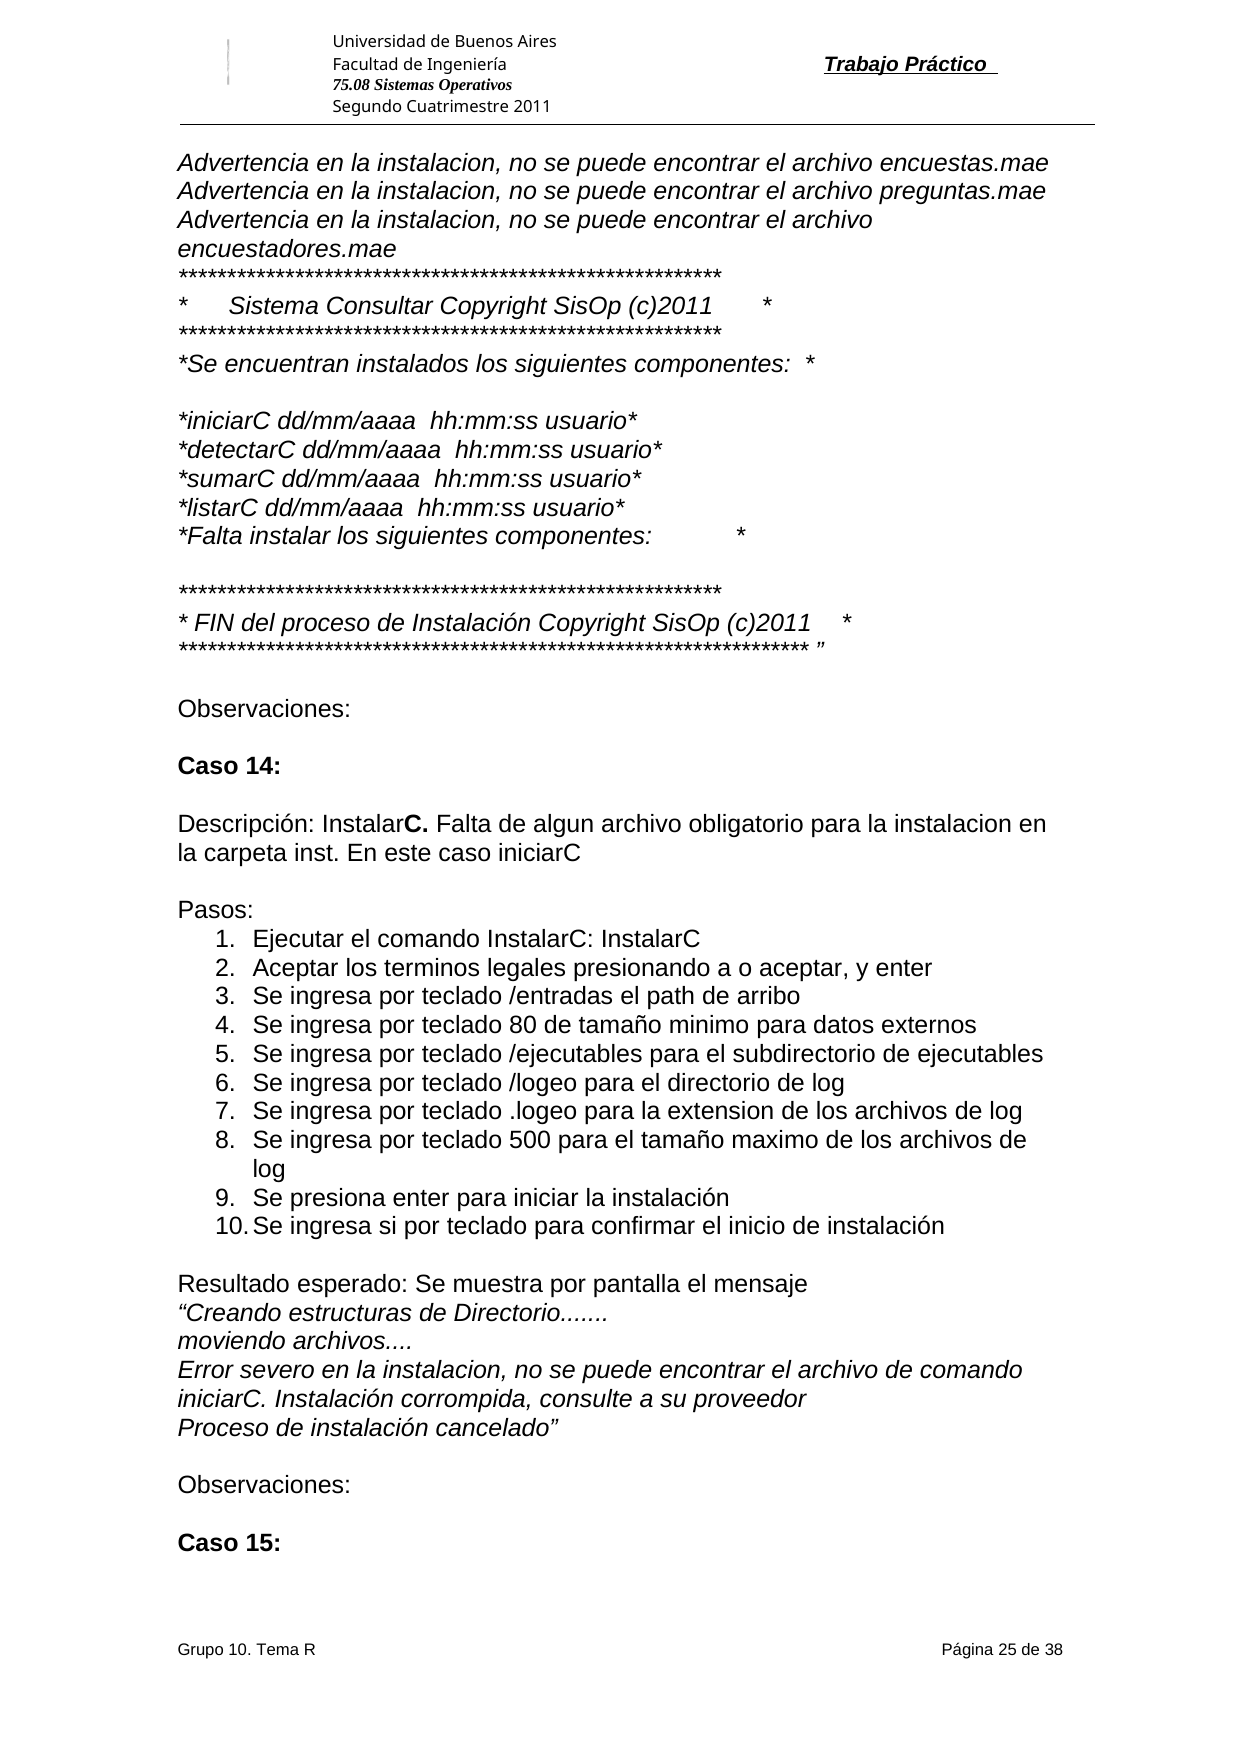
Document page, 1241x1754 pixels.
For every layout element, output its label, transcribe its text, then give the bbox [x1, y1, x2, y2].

text ***************************************************************** ” [177, 636, 1063, 665]
text *Se encuentran instalados los siguientes componentes: * [177, 349, 1063, 378]
list Se ingresa si por teclado para confirmar el inicio de instalación [215, 1211, 1063, 1240]
text Advertencia en la instalacion, no se puede encontrar el archivo encuestas.mae [177, 148, 1063, 176]
text Observaciones: [177, 1470, 1063, 1499]
list Ejecutar el comando InstalarC: InstalarC [215, 924, 1063, 953]
list Se presiona enter para iniciar la instalación [215, 1183, 1063, 1211]
list Se ingresa por teclado /ejecutables para el subdirectorio de ejecutables [215, 1039, 1063, 1068]
text ******************************************************** [177, 579, 1063, 608]
text *sumarC dd/mm/aaaa hh:mm:ss usuario* [177, 464, 1063, 493]
list Se ingresa por teclado 500 para el tamaño maximo de los archivos de log [215, 1125, 1063, 1183]
text * Sistema Consultar Copyright SisOp (c)2011 * [177, 291, 1063, 320]
text “Creando estructuras de Directorio....... [177, 1298, 1063, 1326]
list Se ingresa por teclado /logeo para el directorio de log [215, 1068, 1063, 1096]
text Caso 14: [177, 751, 1063, 780]
text ******************************************************** [177, 263, 1063, 291]
list Se ingresa por teclado /entradas el path de arribo [215, 981, 1063, 1010]
text Observaciones: [177, 694, 1063, 723]
text Error severo en la instalacion, no se puede encontrar el archivo de comando iniciarC. Instalación corrompida, consulte a su proveedor [177, 1355, 1063, 1413]
text Resultado esperado: Se muestra por pantalla el mensaje [177, 1269, 1063, 1298]
text Pasos: [177, 895, 1063, 924]
text Advertencia en la instalacion, no se puede encontrar el archivo encuestadores.mae [177, 205, 1063, 263]
text Descripción: InstalarC. Falta de algun archivo obligatorio para la instalacion en la carpeta inst. En este caso iniciarC [177, 809, 1063, 866]
text ******************************************************** [177, 320, 1063, 349]
list Se ingresa por teclado 80 de tamaño minimo para datos externos [215, 1010, 1063, 1039]
list Se ingresa por teclado .logeo para la extension de los archivos de log [215, 1096, 1063, 1125]
text * FIN del proceso de Instalación Copyright SisOp (c)2011 * [177, 608, 1063, 636]
text *iniciarC dd/mm/aaaa hh:mm:ss usuario* [177, 406, 1063, 435]
text *detectarC dd/mm/aaaa hh:mm:ss usuario* [177, 435, 1063, 464]
text Caso 15: [177, 1528, 1063, 1556]
text *Falta instalar los siguientes componentes: * [177, 521, 1063, 550]
text Proceso de instalación cancelado” [177, 1413, 1063, 1441]
text Advertencia en la instalacion, no se puede encontrar el archivo preguntas.mae [177, 176, 1063, 205]
list Aceptar los terminos legales presionando a o aceptar, y enter [215, 953, 1063, 981]
text moviendo archivos.... [177, 1326, 1063, 1355]
text *listarC dd/mm/aaaa hh:mm:ss usuario* [177, 493, 1063, 521]
